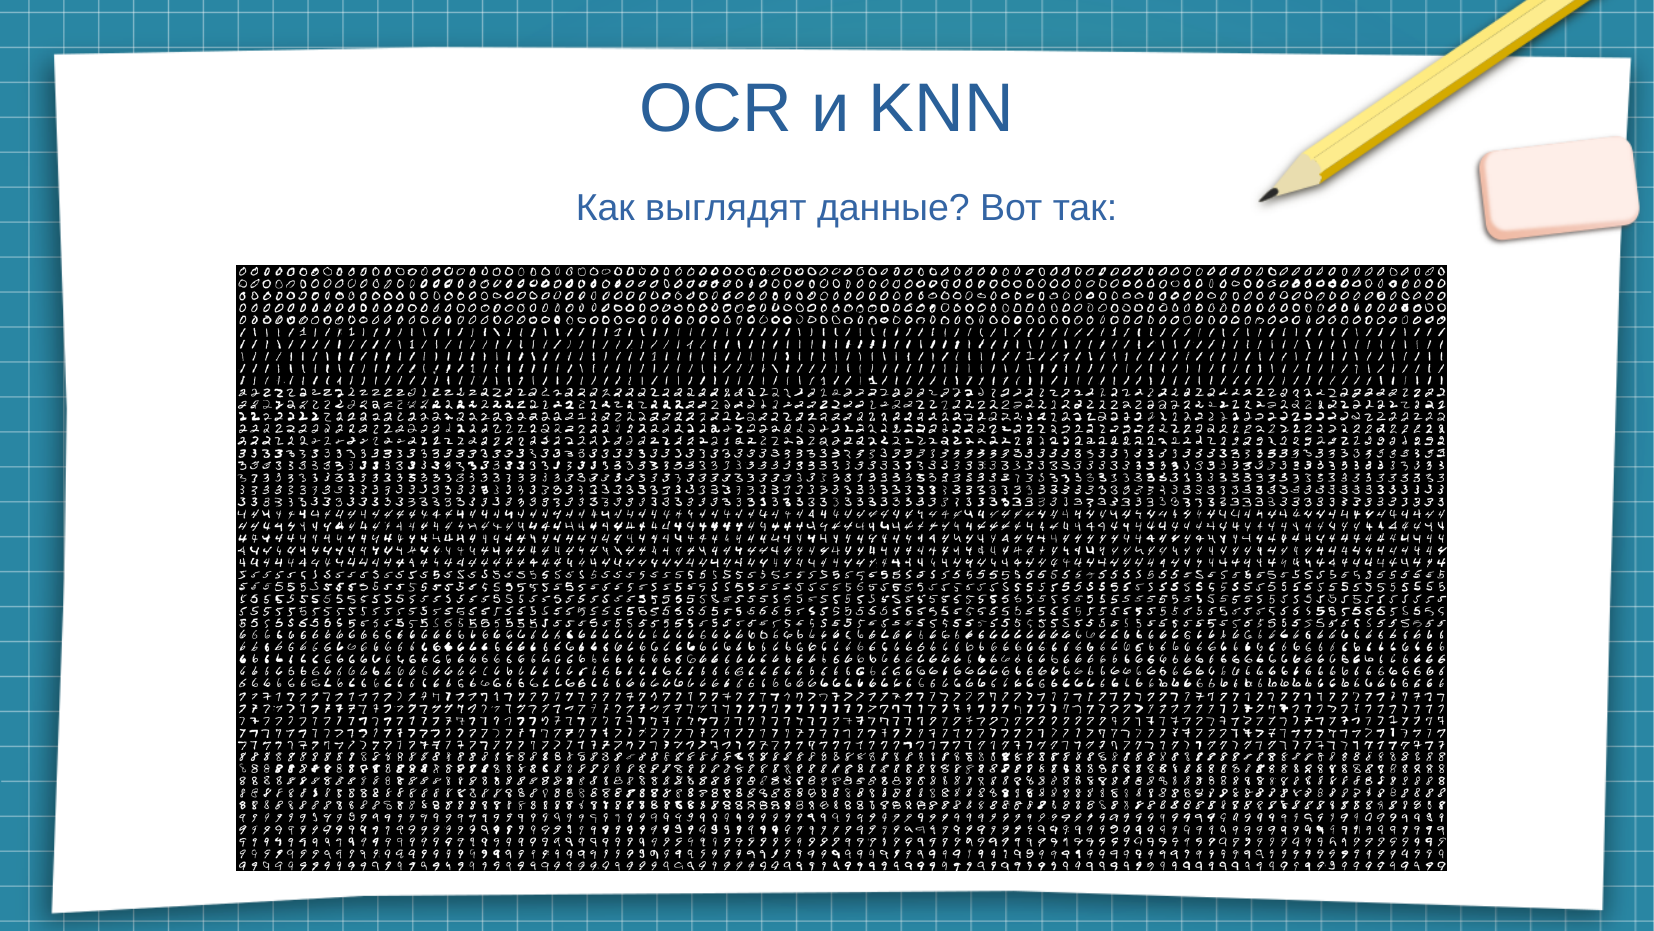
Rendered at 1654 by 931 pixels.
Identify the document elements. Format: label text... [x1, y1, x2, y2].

text_box Как выглядят данные? Вот так: [561, 158, 1133, 237]
picture [0, 0, 1654, 931]
title OCR и KNN [82, 29, 1571, 185]
